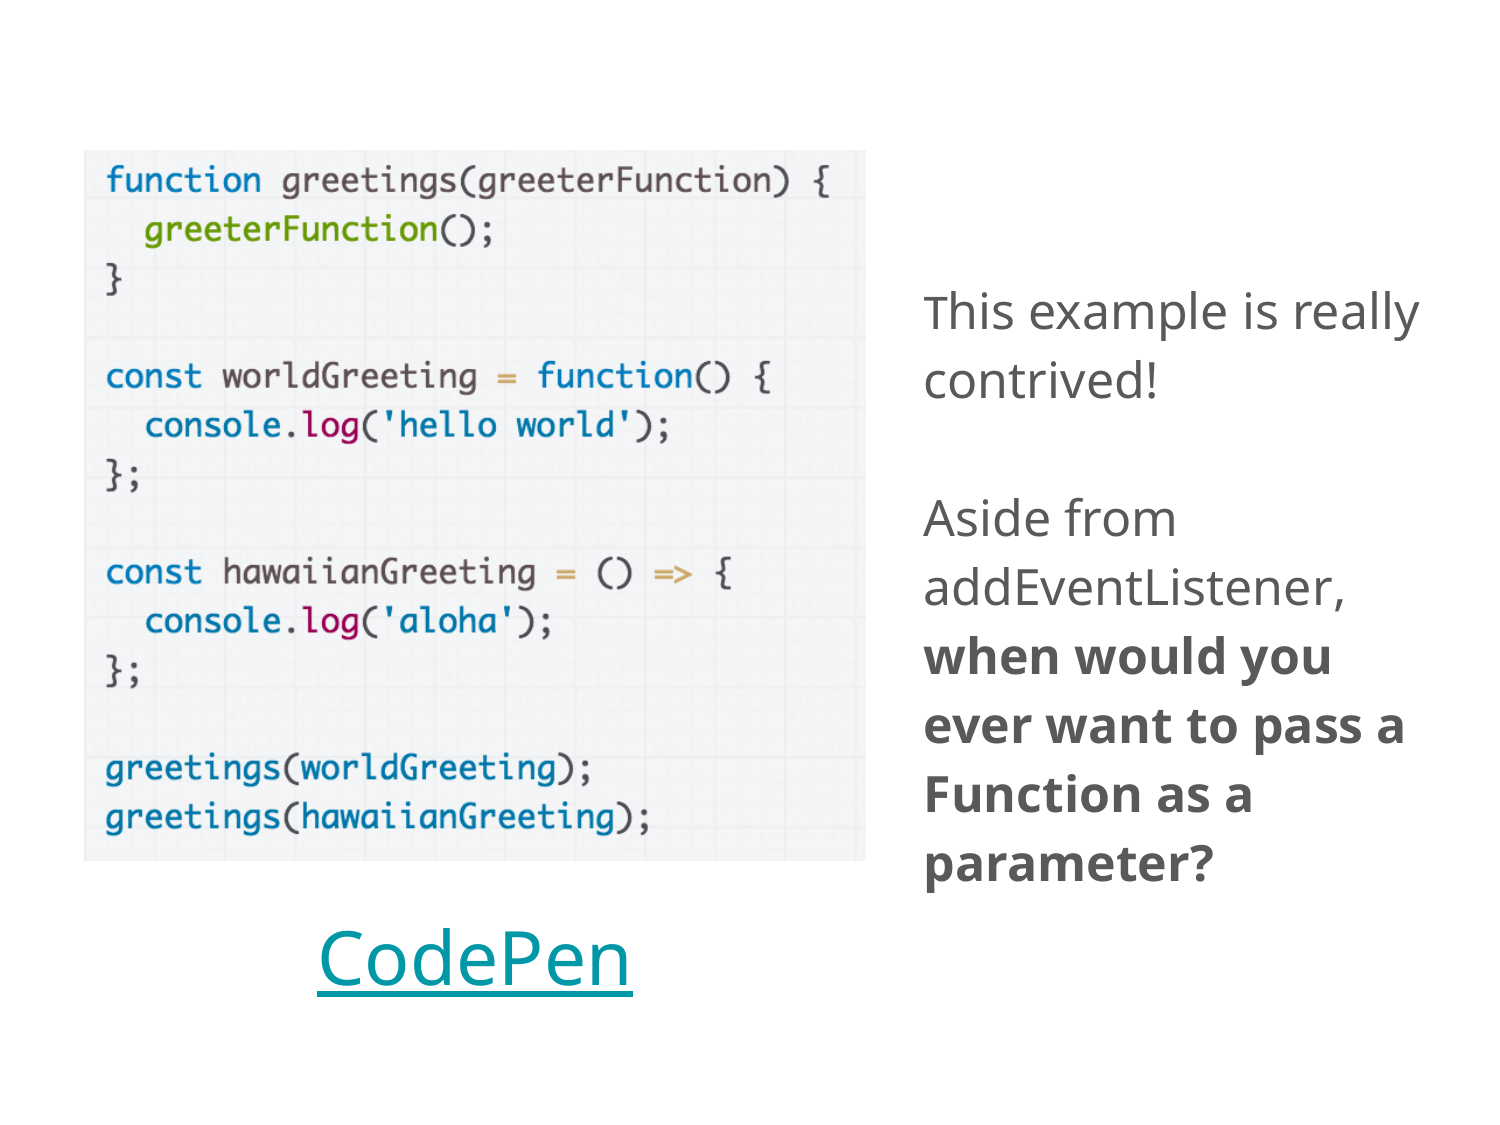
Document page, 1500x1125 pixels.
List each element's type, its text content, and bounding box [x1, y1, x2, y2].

picture [84, 150, 866, 861]
list This example is really contrived! Aside from addEventListener, when would you ever want to pass a Function as a parameter? [908, 255, 1451, 844]
list CodePen [0, 880, 1097, 941]
